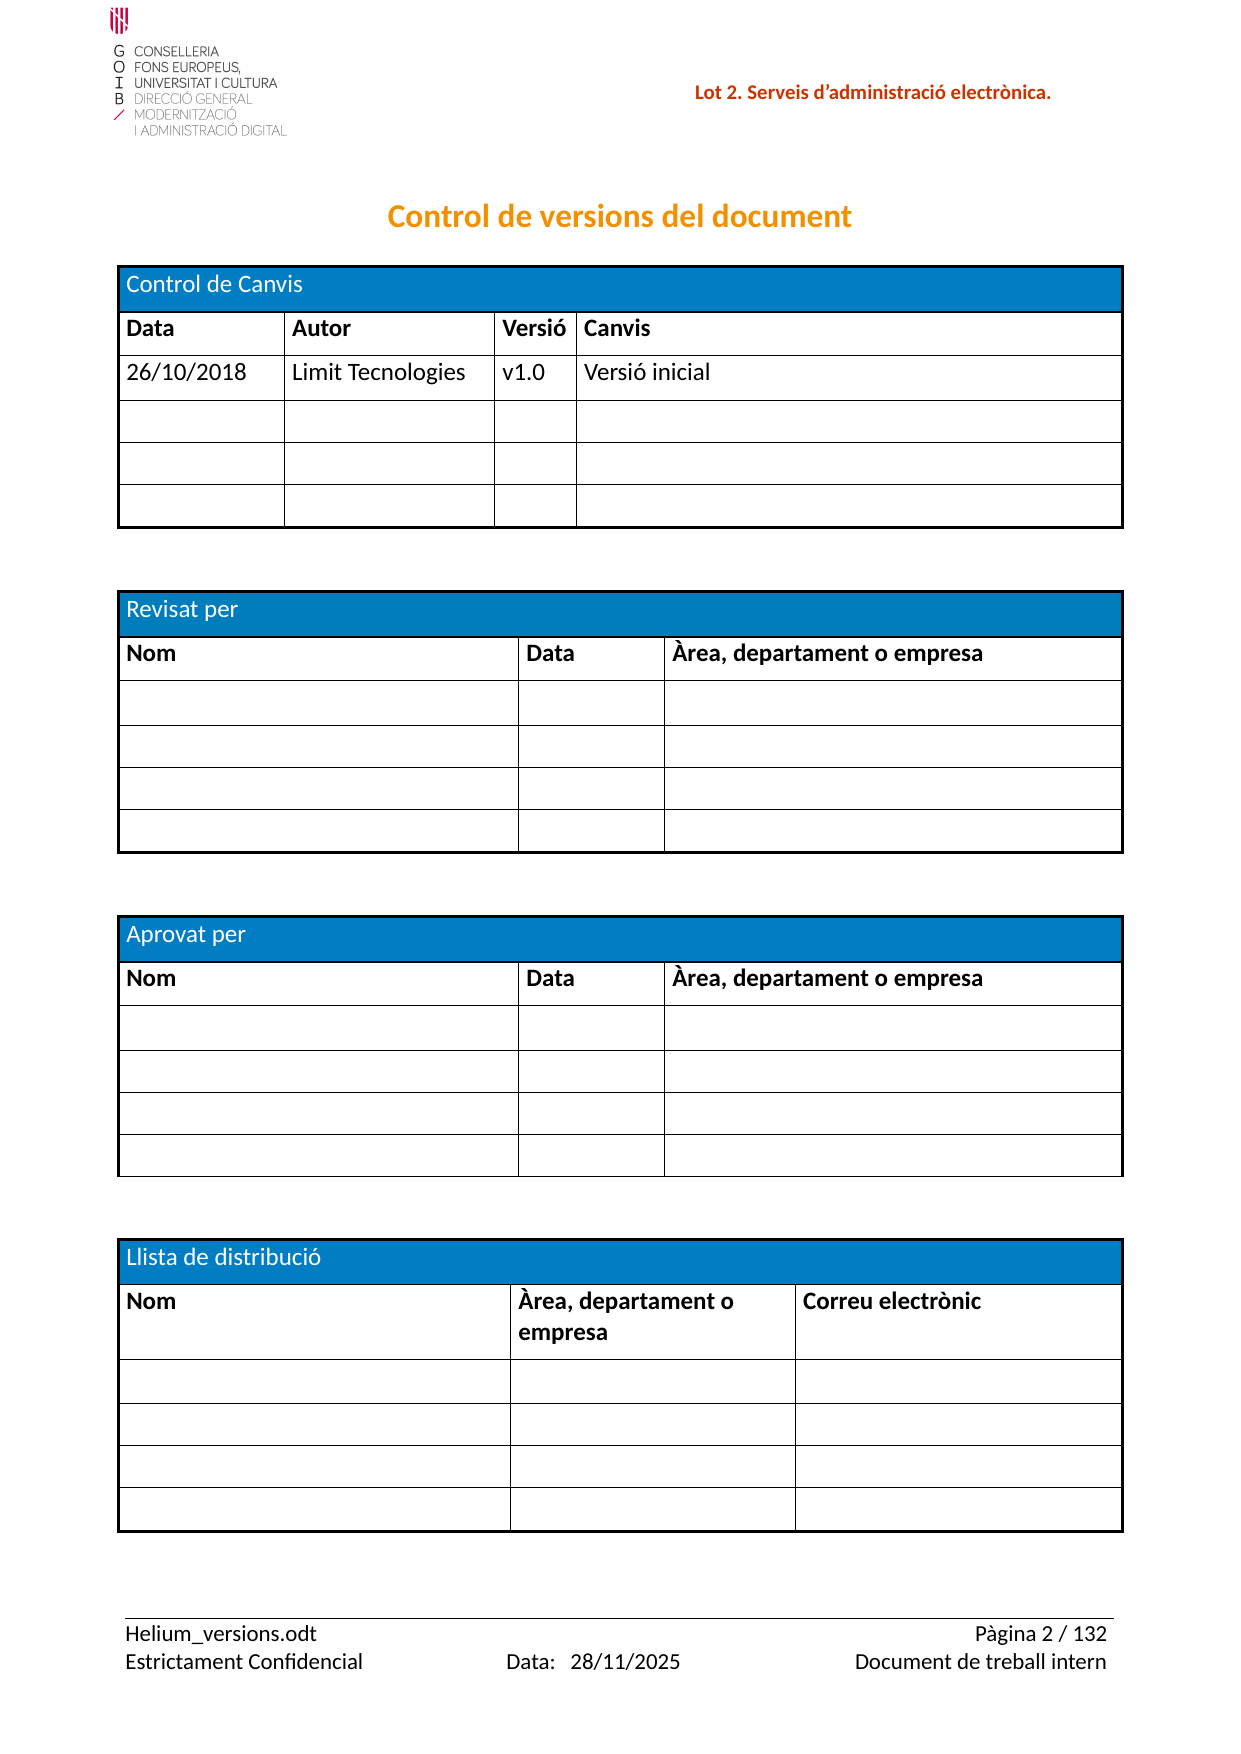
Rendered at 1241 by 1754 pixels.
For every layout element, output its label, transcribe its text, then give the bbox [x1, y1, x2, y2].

table_cell 26/10/2018 [120, 356, 284, 399]
table_cell [120, 768, 518, 809]
table_cell [665, 810, 1121, 851]
table_cell Nom [120, 963, 518, 1005]
table_cell [665, 726, 1121, 767]
table_cell Data [519, 638, 664, 680]
table_cell [120, 1404, 510, 1445]
table_cell [120, 681, 518, 724]
table_cell [796, 1446, 1121, 1487]
table_cell Autor [285, 313, 494, 355]
table_cell Versió [495, 313, 576, 355]
table_cell [120, 1006, 518, 1049]
table_cell [285, 443, 494, 484]
table_cell Nom [120, 638, 518, 680]
table_header Aprovat per [120, 918, 1121, 961]
table_cell [120, 1093, 518, 1134]
table_cell v1.0 [495, 356, 576, 399]
table_cell [495, 485, 576, 526]
table_cell [665, 1006, 1121, 1049]
table_cell [519, 681, 664, 724]
table_cell [120, 1051, 518, 1092]
table_cell Versió inicial [577, 356, 1121, 399]
table_cell Limit Tecnologies [285, 356, 494, 399]
table_cell [511, 1360, 795, 1403]
table_cell [519, 1135, 664, 1176]
table_cell [511, 1404, 795, 1445]
table_cell [120, 810, 518, 851]
table_cell Àrea, departament o empresa [665, 963, 1121, 1005]
table_cell [519, 726, 664, 767]
table_cell [665, 1051, 1121, 1092]
subtitle Control de versions del document [118, 195, 1122, 236]
table_cell [519, 1093, 664, 1134]
table_cell [120, 401, 284, 442]
table_cell [120, 1446, 510, 1487]
table_cell [120, 1360, 510, 1403]
table_cell [519, 1051, 664, 1092]
table_cell [665, 1135, 1121, 1176]
table_cell [519, 810, 664, 851]
table_cell [796, 1404, 1121, 1445]
table_cell [120, 1488, 510, 1529]
table_cell [120, 1135, 518, 1176]
table_cell [120, 443, 284, 484]
table_cell [796, 1360, 1121, 1403]
table_cell [577, 485, 1121, 526]
table_cell [519, 768, 664, 809]
table_header Revisat per [120, 593, 1121, 636]
table_cell [577, 401, 1121, 442]
table_cell [796, 1488, 1121, 1529]
table_header Llista de distribució [120, 1241, 1121, 1284]
table_cell Correu electrònic [796, 1285, 1121, 1359]
table_cell [285, 401, 494, 442]
table_cell [577, 443, 1121, 484]
picture [100, 0, 297, 144]
table_cell [665, 681, 1121, 724]
table_cell [511, 1488, 795, 1529]
table_cell [665, 768, 1121, 809]
table_cell Canvis [577, 313, 1121, 355]
table_cell [120, 485, 284, 526]
table_cell [511, 1446, 795, 1487]
table_cell [285, 485, 494, 526]
table_cell [120, 726, 518, 767]
table_cell Nom [120, 1285, 510, 1359]
table_cell Àrea, departament o empresa [665, 638, 1121, 680]
table_header Control de Canvis [120, 268, 1121, 311]
table_cell [519, 1006, 664, 1049]
table_cell [495, 401, 576, 442]
table_cell [665, 1093, 1121, 1134]
table_cell Data [519, 963, 664, 1005]
table_cell [495, 443, 576, 484]
table_cell Data [120, 313, 284, 355]
table_cell Àrea, departament o empresa [511, 1285, 795, 1359]
